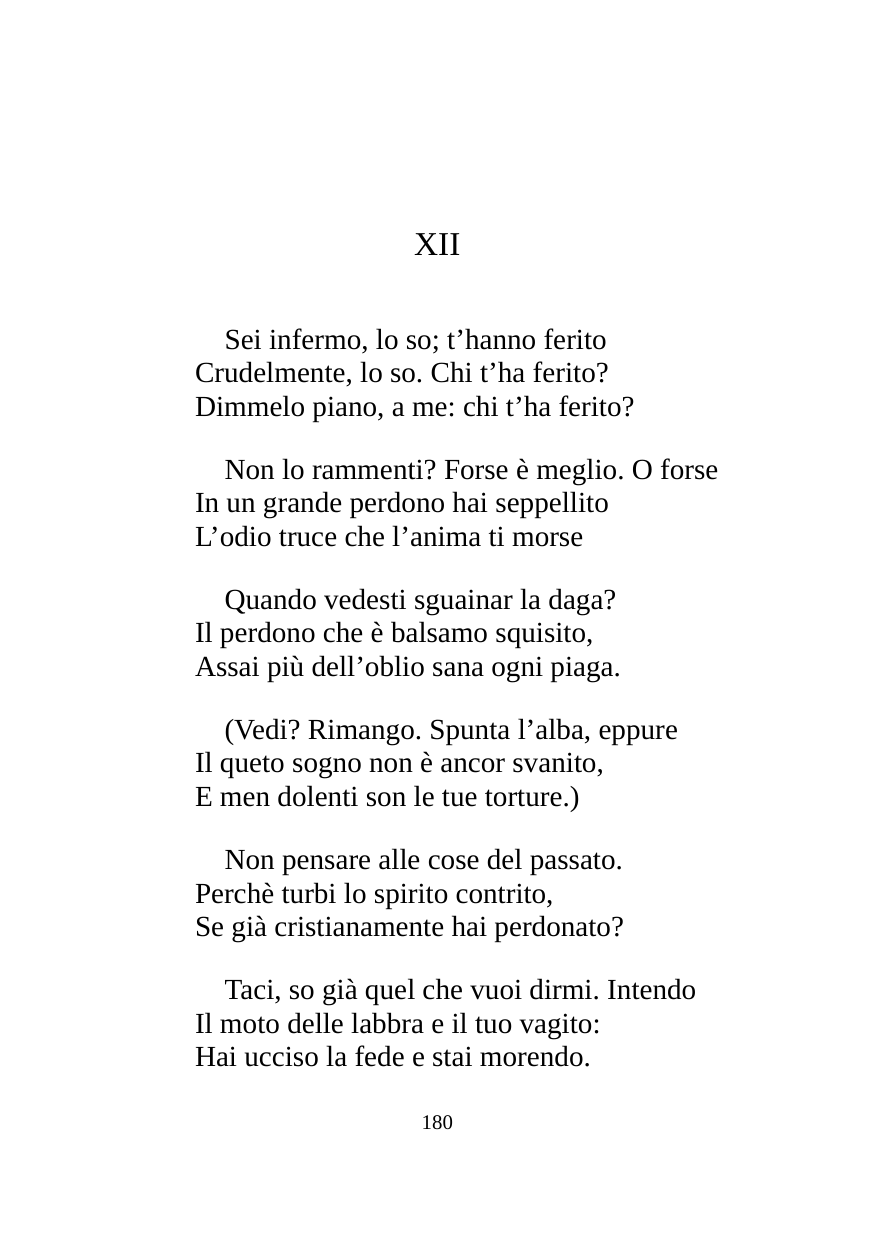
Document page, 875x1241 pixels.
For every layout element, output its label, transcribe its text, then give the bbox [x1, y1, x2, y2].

text Assai più dell’oblio sana ogni piaga. [195, 649, 768, 683]
text Hai ucciso la fede e stai morendo. [195, 1039, 768, 1073]
text Taci, so già quel che vuoi dirmi. Intendo [195, 972, 768, 1006]
text Non pensare alle cose del passato. [195, 842, 768, 876]
text Il moto delle labbra e il tuo vagito: [195, 1006, 768, 1039]
text In un grande perdono hai seppellito [195, 485, 768, 519]
text Il perdono che è balsamo squisito, [195, 616, 768, 649]
text Dimmelo piano, a me: chi t’ha ferito? [195, 389, 768, 422]
text Quando vedesti sguainar la daga? [195, 582, 768, 616]
text E men dolenti son le tue torture.) [195, 779, 768, 813]
text (Vedi? Rimango. Spunta l’alba, eppure [195, 712, 768, 746]
text Non lo rammenti? Forse è meglio. O forse [195, 452, 768, 485]
text L’odio truce che l’anima ti morse [195, 519, 768, 552]
text Crudelmente, lo so. Chi t’ha ferito? [195, 355, 768, 389]
text Perchè turbi lo spirito contrito, [195, 876, 768, 909]
text Il queto sogno non è ancor svanito, [195, 746, 768, 779]
subtitle XII [106, 224, 768, 263]
text Sei infermo, lo so; t’hanno ferito [195, 322, 768, 355]
text Se già cristianamente hai perdonato? [195, 909, 768, 943]
